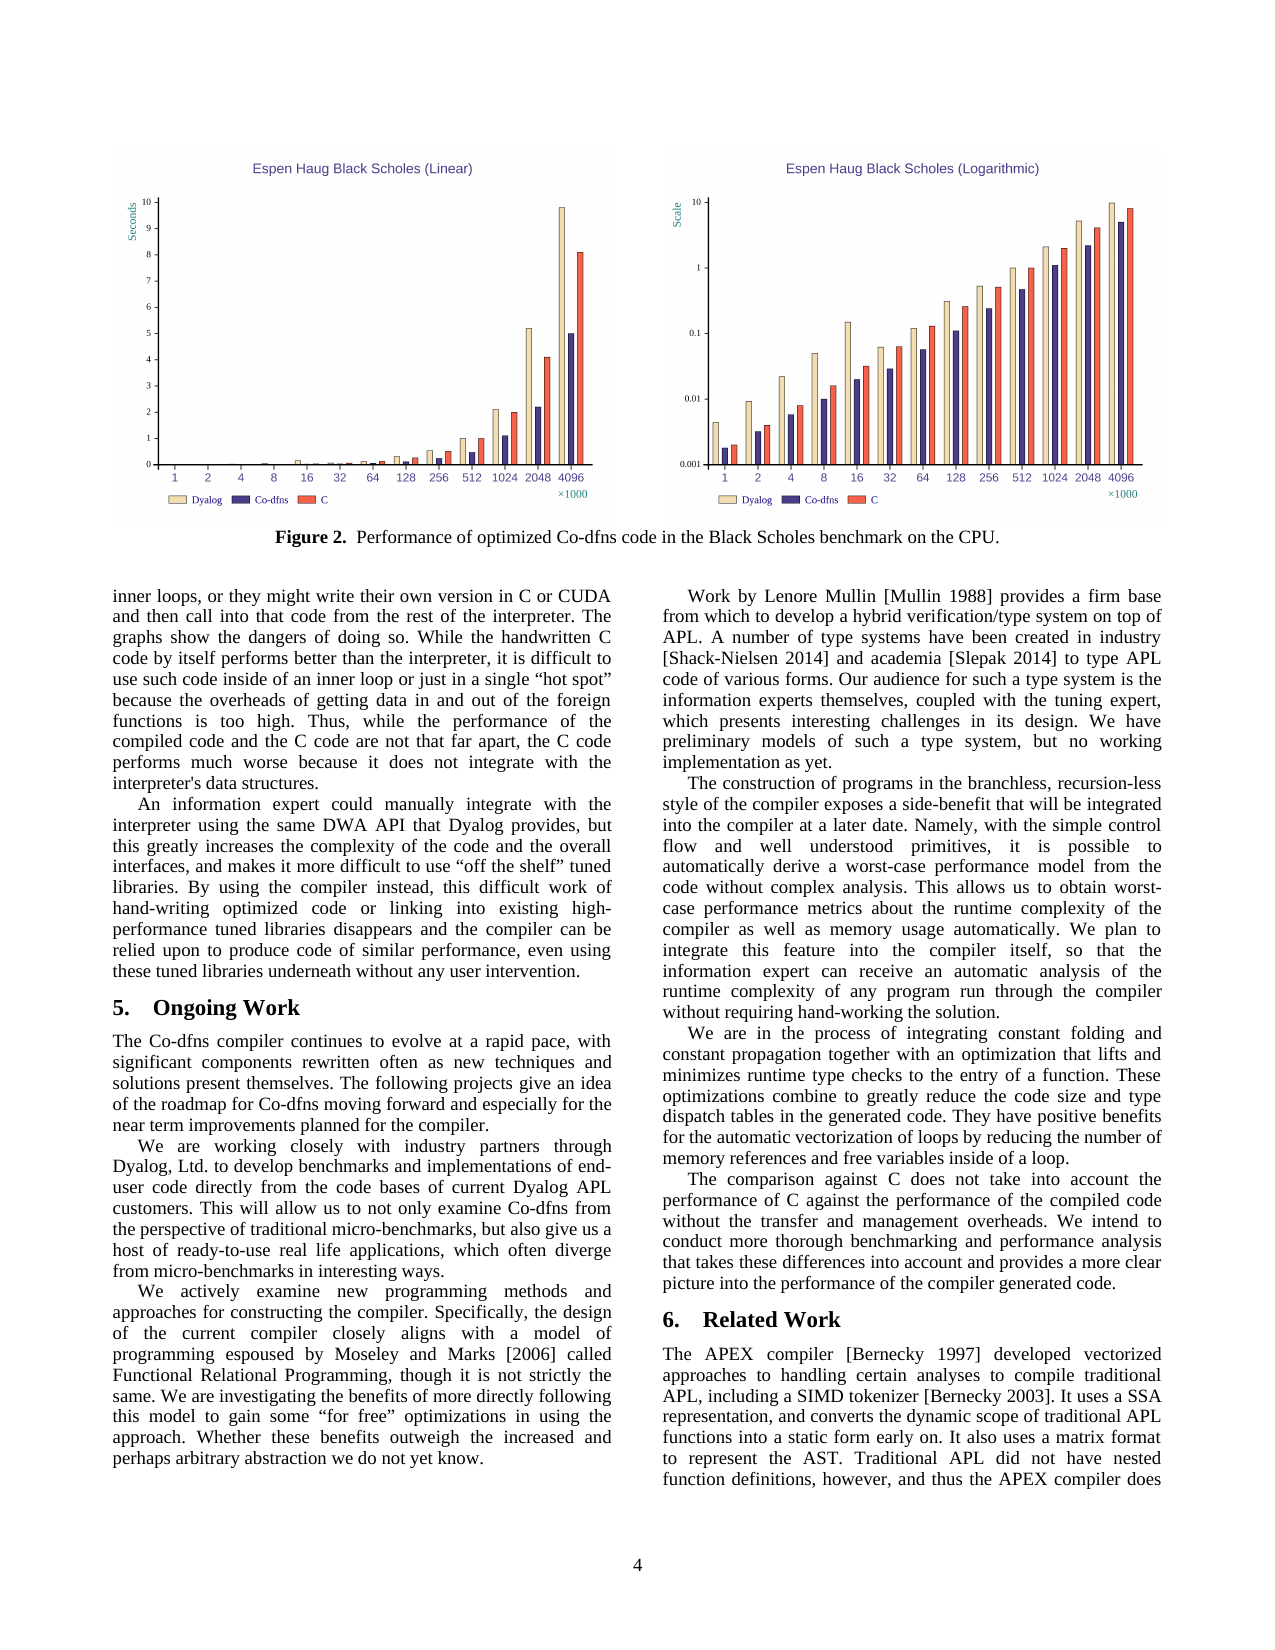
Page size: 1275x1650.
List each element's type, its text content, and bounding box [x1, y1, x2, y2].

text We are in the process of integrating constant folding and constant propagation together with an optimization that lifts and minimizes runtime type checks to the entry of a function. These optimizations combine to greatly reduce the code size and type dispatch tables in the generated code. They have positive benefits for the automatic vectorization of loops by reducing the number of memory references and free variables inside of a loop. [662, 1023, 1162, 1169]
text The APEX compiler [Bernecky 1997] developed vectorized approaches to handling certain analyses to compile traditional APL, including a SIMD tokenizer [Bernecky 2003]. It uses a SSA representation, and converts the dynamic scope of traditional APL functions into a static form early on. It also uses a matrix format to represent the AST. Traditional APL did not have nested function definitions, however, and thus the APEX compiler does [662, 1344, 1162, 1489]
text An information expert could manually integrate with the interpreter using the same DWA API that Dyalog provides, but this greatly increases the complexity of the code and the overall interfaces, and makes it more difficult to use “off the shelf” tuned libraries. By using the compiler instead, this difficult work of hand-writing optimized code or linking into existing high-performance tuned libraries disappears and the compiler can be relied upon to produce code of similar performance, even using these tuned libraries underneath without any user intervention. [112, 794, 612, 981]
subtitle Ongoing Work [112, 994, 612, 1021]
text inner loops, or they might write their own version in C or CUDA and then call into that code from the rest of the interpreter. The graphs show the dangers of doing so. While the handwritten C code by itself performs better than the interpreter, it is difficult to use such code inside of an inner loop or just in a single “hot spot” because the overheads of getting data in and out of the foreign functions is too high. Thus, while the performance of the compiled code and the C code are not that far apart, the C code performs much worse because it does not integrate with the interpreter's data structures. [112, 585, 612, 794]
text The Co-dfns compiler continues to evolve at a rapid pace, with significant components rewritten often as new techniques and solutions present themselves. The following projects give an idea of the roadmap for Co-dfns moving forward and especially for the near term improvements planned for the compiler. [112, 1031, 612, 1135]
text Figure 2. Performance of optimized Co-dfns code in the Black Scholes benchmark on the CPU. [112, 527, 1162, 548]
text The construction of programs in the branchless, recursion-less style of the compiler exposes a side-benefit that will be integrated into the compiler at a later date. Namely, with the simple control flow and well understood primitives, it is possible to automatically derive a worst-case performance model from the code without complex analysis. This allows us to obtain worst-case performance metrics about the runtime complexity of the compiler as well as memory usage automatically. We plan to integrate this feature into the compiler itself, so that the information expert can receive an automatic analysis of the runtime complexity of any program run through the compiler without requiring hand-working the solution. [662, 773, 1162, 1023]
picture [112, 150, 613, 525]
text Work by Lenore Mullin [Mullin 1988] provides a firm base from which to develop a hybrid verification/type system on top of APL. A number of type systems have been created in industry [Shack-Nielsen 2014] and academia [Slepak 2014] to type APL code of various forms. Our audience for such a type system is the information experts themselves, coupled with the tuning expert, which presents interesting challenges in its design. We have preliminary models of such a type system, but no working implementation as yet. [662, 585, 1162, 773]
subtitle Related Work [662, 1306, 1162, 1333]
text We actively examine new programming methods and approaches for constructing the compiler. Specifically, the design of the current compiler closely aligns with a model of programming espoused by Moseley and Marks [2006] called Functional Relational Programming, though it is not strictly the same. We are investigating the benefits of more directly following this model to gain some “for free” optimizations in using the approach. Whether these benefits outweigh the increased and perhaps arbitrary abstraction we do not yet know. [112, 1281, 612, 1469]
text The comparison against C does not take into account the performance of C against the performance of the compiled code without the transfer and management overheads. We intend to conduct more thorough benchmarking and performance analysis that takes these differences into account and provides a more clear picture into the performance of the compiler generated code. [662, 1169, 1162, 1294]
picture [662, 150, 1163, 525]
text We are working closely with industry partners through Dyalog, Ltd. to develop benchmarks and implementations of end-user code directly from the code bases of current Dyalog APL customers. This will allow us to not only examine Co-dfns from the perspective of traditional micro-benchmarks, but also give us a host of ready-to-use real life applications, which often diverge from micro-benchmarks in interesting ways. [112, 1135, 612, 1281]
